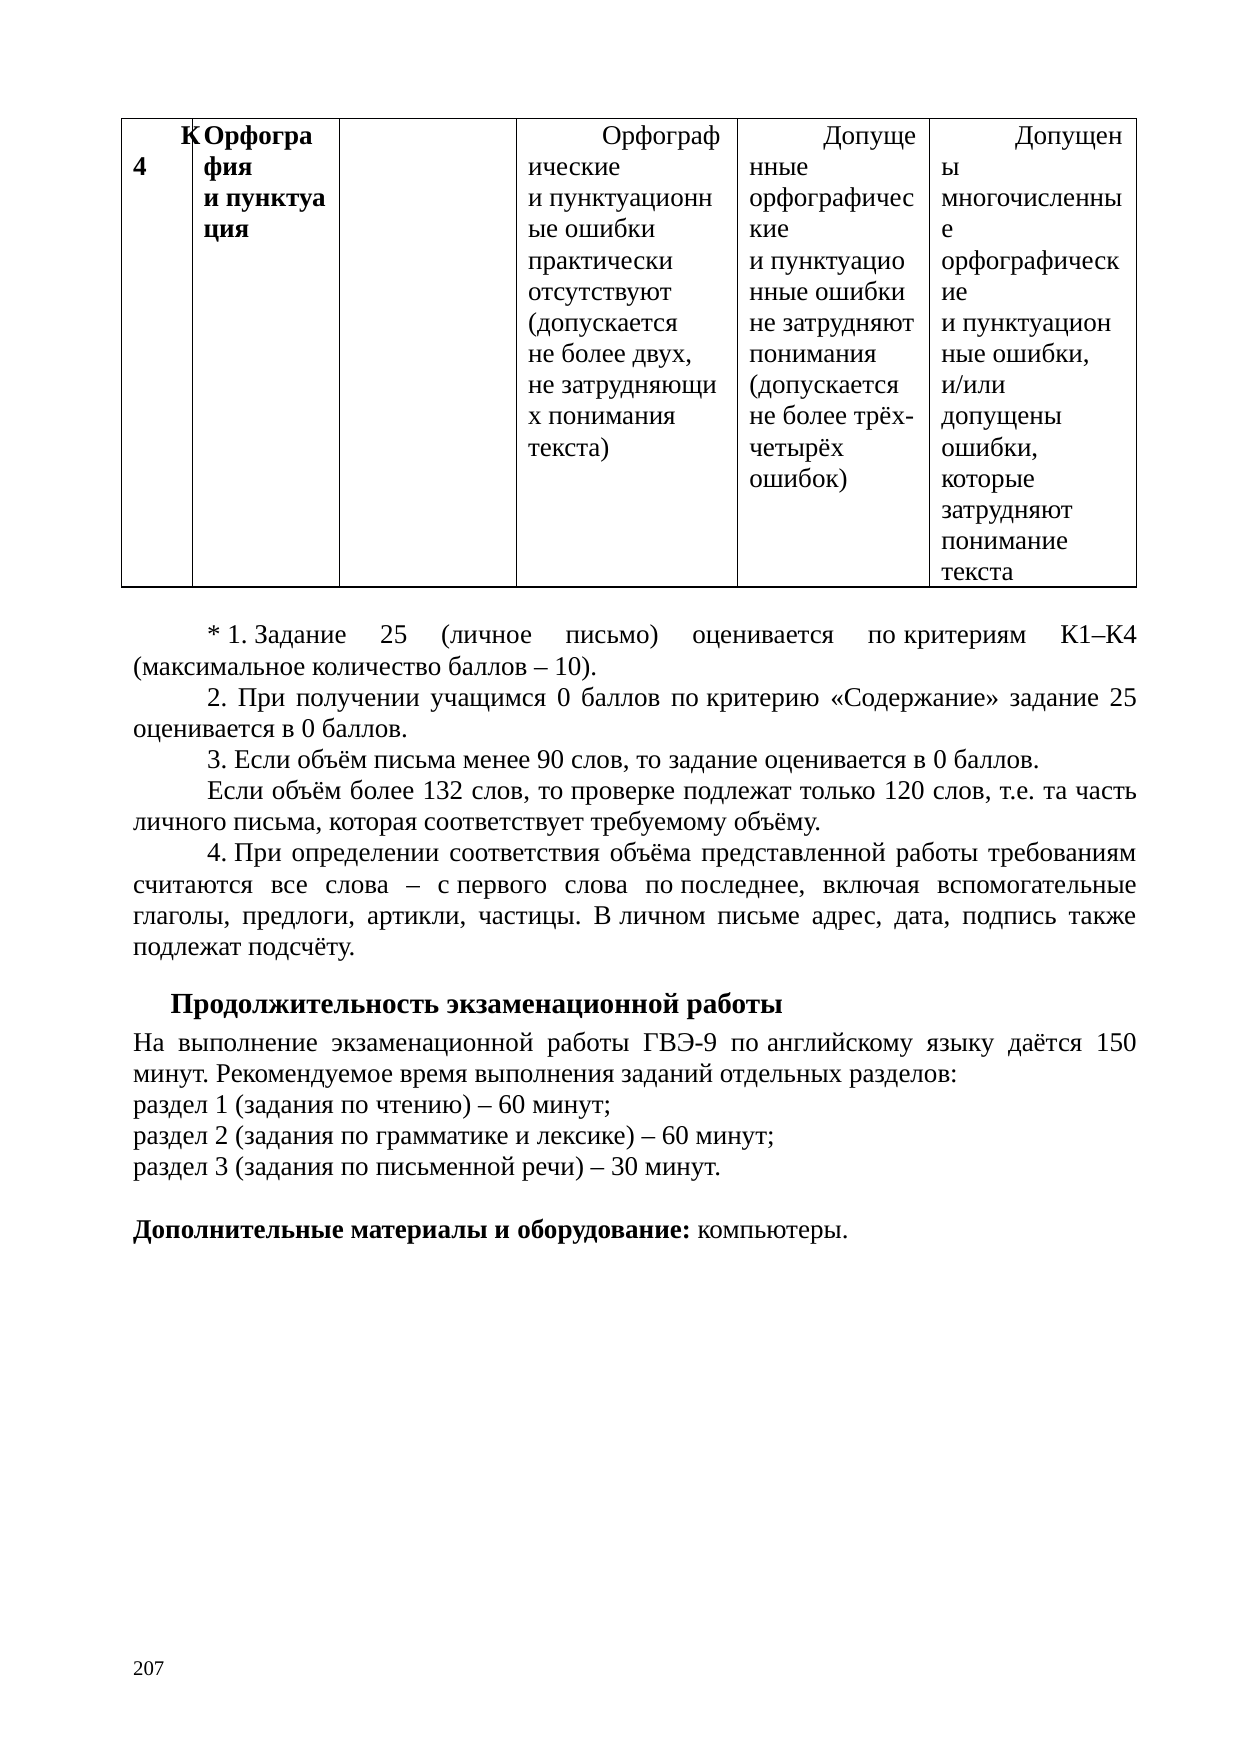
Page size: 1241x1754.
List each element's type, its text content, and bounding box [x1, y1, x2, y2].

text * 1. Задание 25 (личное письмо) оценивается по критериям К1–К4 (максимальное количество баллов – 10). [133, 618, 1137, 681]
text раздел 2 (задания по грамматике и лексике) – 60 минут; [133, 1119, 1137, 1151]
table_cell Допущены многочисленные орфографические и пунктуационные ошибки, и/или допущены ошибки, которые затрудняют понимание текста [930, 119, 1136, 586]
text 3. Если объём письма менее 90 слов, то задание оценивается в 0 баллов. [133, 743, 1137, 774]
text Дополнительные материалы и оборудование: компьютеры. [133, 1213, 1137, 1244]
text раздел 1 (задания по чтению) – 60 минут; [133, 1088, 1137, 1119]
subtitle Продолжительность экзаменационной работы [170, 986, 1137, 1020]
table_cell Орфографические и пунктуационные ошибки практически отсутствуют (допускается не более двух, не затрудняющих понимания текста) [517, 119, 737, 586]
table_cell Допущенные орфографические и пунктуационные ошибки не затрудняют понимания (допускается не более трёх-четырёх ошибок) [738, 119, 929, 586]
text На выполнение экзаменационной работы ГВЭ-9 по английскому языку даётся 150 минут. Рекомендуемое время выполнения заданий отдельных разделов: [133, 1026, 1137, 1088]
table_cell Орфография и пунктуация [193, 119, 339, 586]
text Если объём более 132 слов, то проверке подлежат только 120 слов, т.е. та часть личного письма, которая соответствует требуемому объёму. [133, 774, 1137, 837]
table_cell К4 [122, 119, 192, 586]
text раздел 3 (задания по письменной речи) – 30 минут. [133, 1151, 1137, 1182]
text 2. При получении учащимся 0 баллов по критерию «Содержание» задание 25 оценивается в 0 баллов. [133, 681, 1137, 743]
table_cell [340, 119, 516, 586]
text 4. При определении соответствия объёма представленной работы требованиям считаются все слова – с первого слова по последнее, включая вспомогательные глаголы, предлоги, артикли, частицы. В личном письме адрес, дата, подпись также подлежат подсчёту. [133, 837, 1137, 961]
